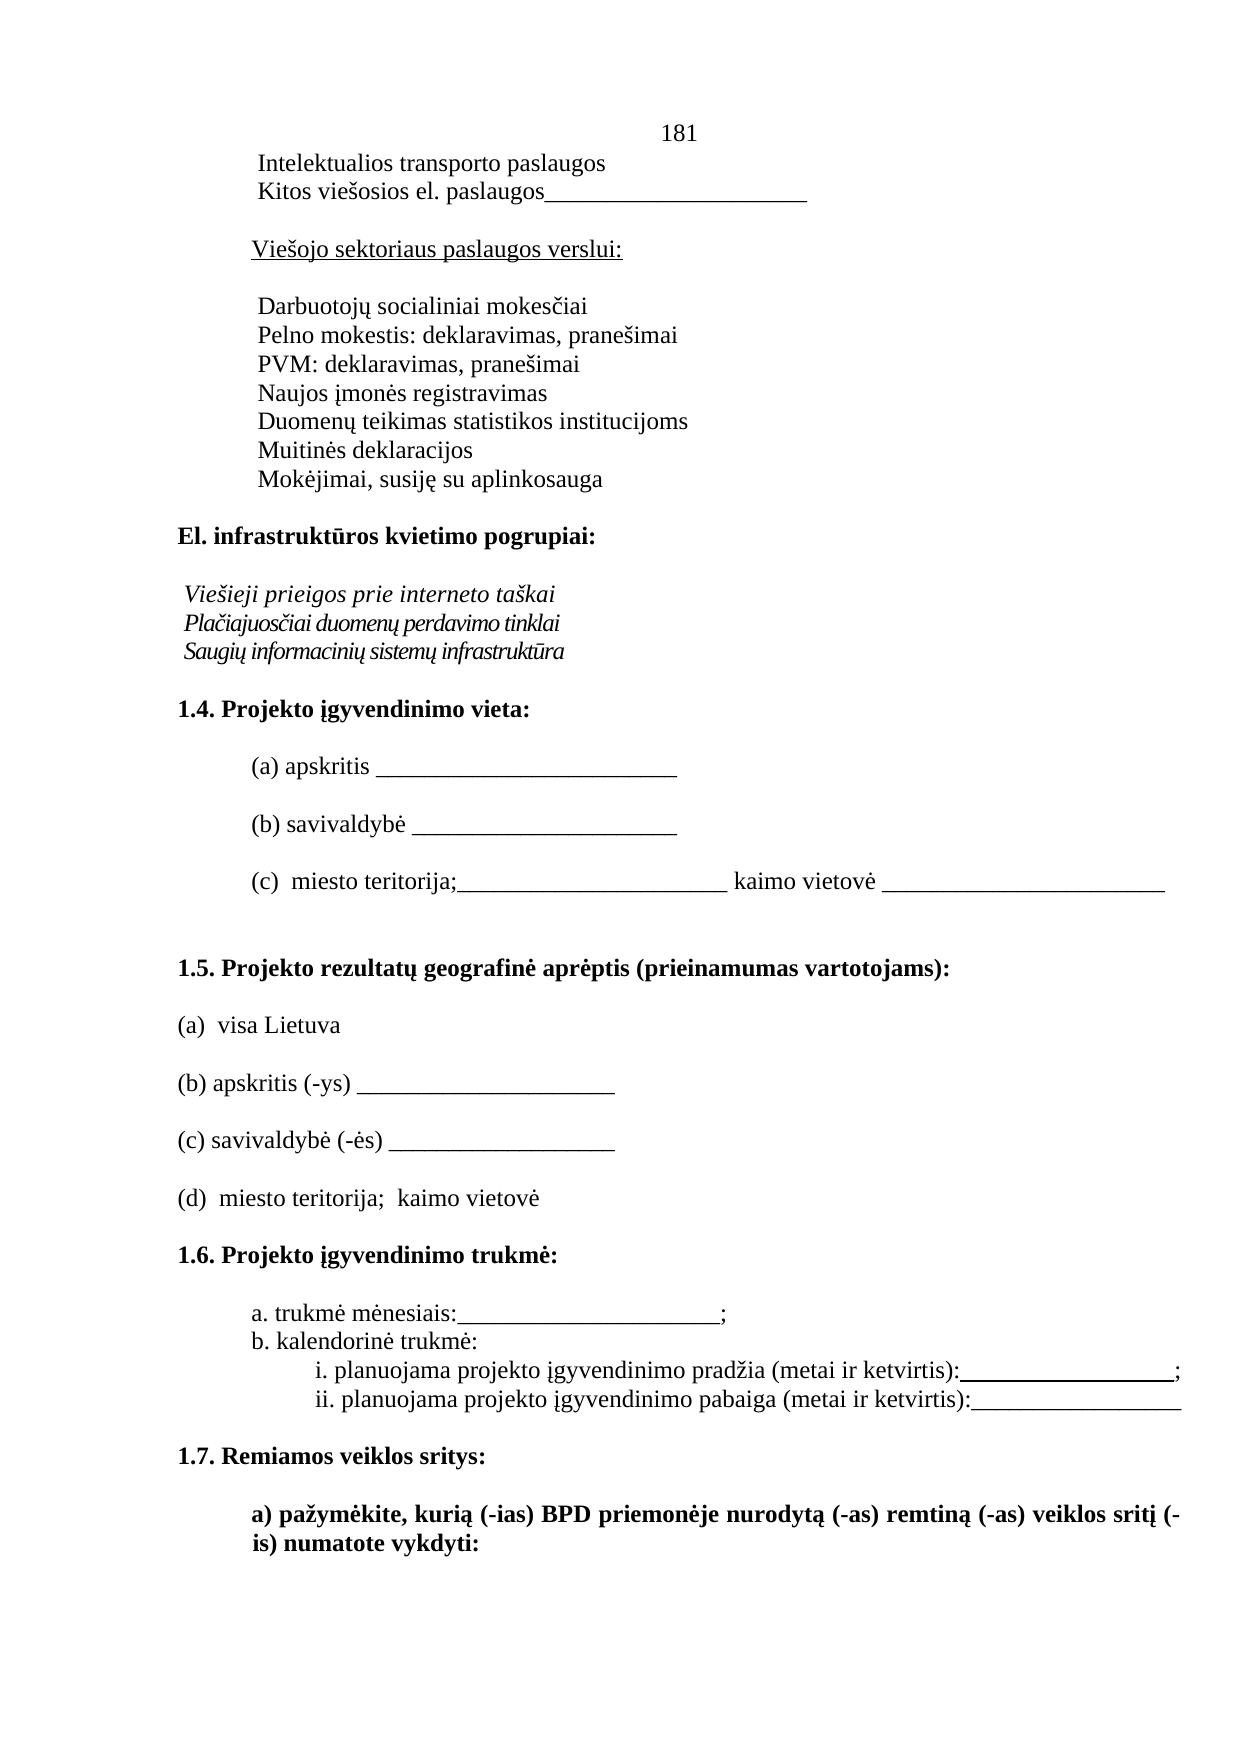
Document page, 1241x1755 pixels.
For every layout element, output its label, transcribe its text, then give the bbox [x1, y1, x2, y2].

text (b) apskritis (-ys) [177, 1068, 1181, 1096]
text ii. planuojama projekto įgyvendinimo pabaiga (metai ir ketvirtis): [177, 1384, 1181, 1413]
text Viešieji prieigos prie interneto taškai [177, 579, 1181, 608]
text a. trukmė mėnesiais:_____________________; [177, 1298, 1181, 1326]
text Darbuotojų socialiniai mokesčiai [177, 291, 1181, 320]
text Plačiajuosčiai duomenų perdavimo tinklai [177, 608, 1181, 636]
text Mokėjimai, susiję su aplinkosauga [177, 464, 1181, 493]
text b. kalendorinė trukmė: [177, 1326, 1181, 1355]
text (d) miesto teritorija; kaimo vietovė [177, 1183, 1181, 1211]
text 1.5. Projekto rezultatų geografinė aprėptis (prieinamumas vartotojams): [177, 953, 1181, 981]
text El. infrastruktūros kvietimo pogrupiai: [177, 521, 1181, 550]
text a) pažymėkite, kurią (-ias) BPD priemonėje nurodytą (-as) remtiną (-as) veiklos sritį (-is) numatote vykdyti: [251, 1499, 1181, 1556]
text (c) miesto teritorija; kaimo vietovė [177, 866, 1181, 895]
text Duomenų teikimas statistikos institucijoms [177, 406, 1181, 435]
text (b) savivaldybė [177, 809, 1181, 838]
text Intelektualios transporto paslaugos [177, 148, 1181, 176]
text PVM: deklaravimas, pranešimai [177, 349, 1181, 378]
text 1.6. Projekto įgyvendinimo trukmė: [177, 1240, 1181, 1269]
text Saugių informacinių sistemų infrastruktūra [177, 636, 1181, 665]
text Viešojo sektoriaus paslaugos verslui: [177, 234, 1181, 263]
text Kitos viešosios el. paslaugos_____________________ [177, 176, 1181, 205]
text 1.4. Projekto įgyvendinimo vieta: [177, 694, 1181, 723]
text (a) visa Lietuva [177, 1010, 1181, 1039]
text (c) savivaldybė (-ės) [177, 1125, 1181, 1154]
text Pelno mokestis: deklaravimas, pranešimai [177, 320, 1181, 349]
text Naujos įmonės registravimas [177, 378, 1181, 406]
text Muitinės deklaracijos [177, 435, 1181, 464]
text (a) apskritis [177, 751, 1181, 780]
text 1.7. Remiamos veiklos sritys: [177, 1441, 1181, 1470]
text i. planuojama projekto įgyvendinimo pradžia (metai ir ketvirtis): ; [177, 1355, 1181, 1384]
